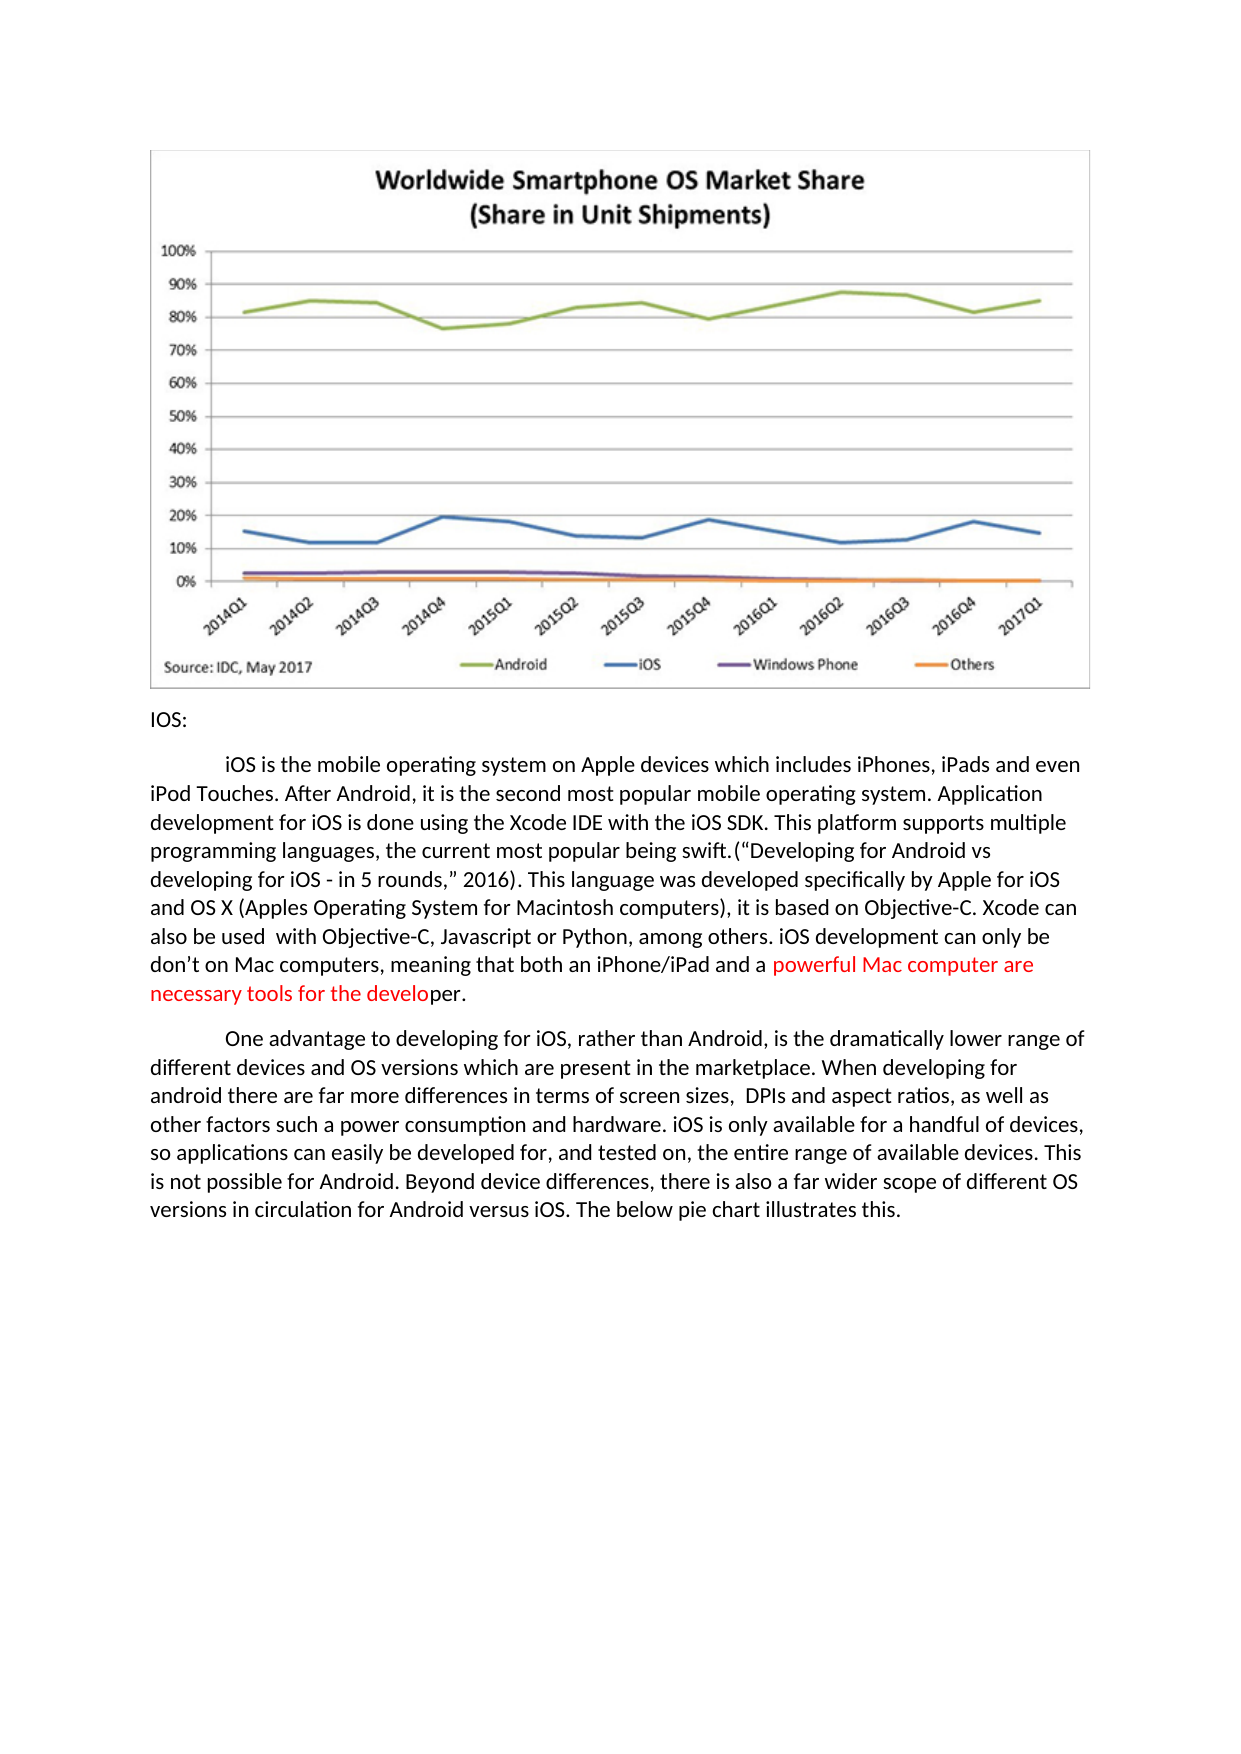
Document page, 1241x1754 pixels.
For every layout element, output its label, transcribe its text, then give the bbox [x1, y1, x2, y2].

text iOS is the mobile operating system on Apple devices which includes iPhones, iPads and even iPod Touches. After Android, it is the second most popular mobile operating system. Application development for iOS is done using the Xcode IDE with the iOS SDK. This platform supports multiple programming languages, the current most popular being swift.(“Developing for Android vs developing for iOS - in 5 rounds,” 2016). This language was developed specifically by Apple for iOS and OS X (Apples Operating System for Macintosh computers), it is based on Objective-C. Xcode can also be used with Objective-C, Javascript or Python, among others. iOS development can only be don’t on Mac computers, meaning that both an iPhone/iPad and a powerful Mac computer are necessary tools for the developer. [150, 751, 1090, 1007]
text One advantage to developing for iOS, rather than Android, is the dramatically lower range of different devices and OS versions which are present in the marketplace. When developing for android there are far more differences in terms of screen sizes, DPIs and aspect ratios, as well as other factors such a power consumption and hardware. iOS is only available for a handful of devices, so applications can easily be developed for, and tested on, the entire range of available devices. This is not possible for Android. Beyond device differences, there is also a far wider scope of different OS versions in circulation for Android versus iOS. The below pie chart illustrates this. [150, 1024, 1090, 1223]
text IOS: [150, 705, 1090, 733]
